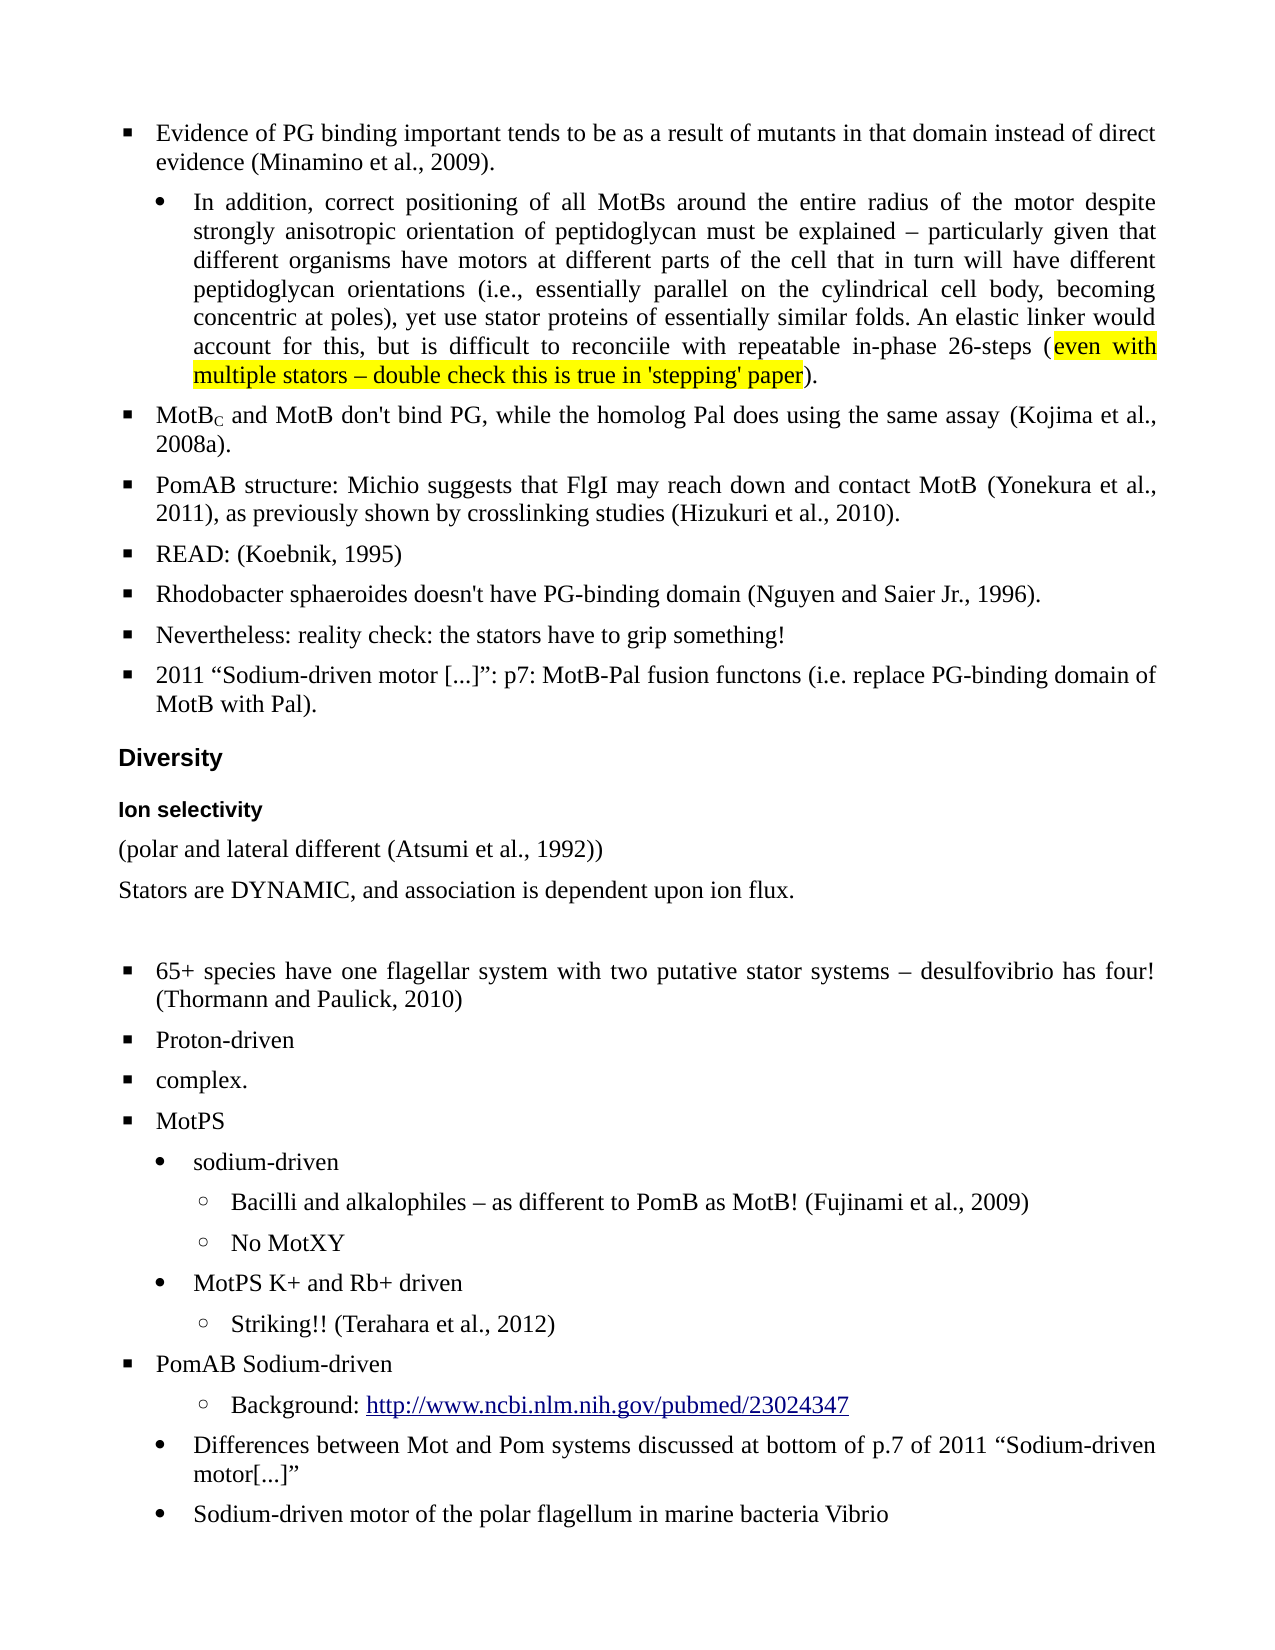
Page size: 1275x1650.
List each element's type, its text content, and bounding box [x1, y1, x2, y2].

list 2011 “Sodium-driven motor [...]”: p7: MotB-Pal fusion functons (i.e. replace PG-binding domain of MotB with Pal). [118, 661, 1157, 718]
subtitle Ion selectivity [118, 797, 1157, 822]
list MotPS K+ and Rb+ driven [156, 1268, 1157, 1297]
text (polar and lateral different (Atsumi et al., 1992)) [118, 834, 1157, 863]
list Evidence of PG binding important tends to be as a result of mutants in that domain instead of direct evidence (Minamino et al., 2009). [118, 118, 1157, 176]
list sodium-driven [156, 1147, 1157, 1175]
list READ: (Koebnik, 1995) [118, 539, 1157, 568]
list Proton-driven [118, 1025, 1157, 1054]
list 65+ species have one flagellar system with two putative stator systems – desulfovibrio has four! (Thormann and Paulick, 2010) [118, 956, 1157, 1013]
list Striking!! (Terahara et al., 2012) [193, 1309, 1157, 1337]
list MotBC and MotB don't bind PG, while the homolog Pal does using the same assay (Kojima et al., 2008a). [118, 400, 1157, 458]
list MotPS [118, 1106, 1157, 1135]
subtitle Diversity [118, 743, 1157, 772]
list In addition, correct positioning of all MotBs around the entire radius of the motor despite strongly anisotropic orientation of peptidoglycan must be explained – particularly given that different organisms have motors at different parts of the cell that in turn will have different peptidoglycan orientations (i.e., essentially parallel on the cylindrical cell body, becoming concentric at poles), yet use stator proteins of essentially similar folds. An elastic linker would account for this, but is difficult to reconciile with repeatable in-phase 26-steps (even with multiple stators – double check this is true in 'stepping' paper). [156, 187, 1157, 389]
list Rhodobacter sphaeroides doesn't have PG-binding domain (Nguyen and Saier Jr., 1996). [118, 579, 1157, 608]
list Bacilli and alkalophiles – as different to PomB as MotB! (Fujinami et al., 2009) [193, 1187, 1157, 1216]
text Stators are DYNAMIC, and association is dependent upon ion flux. [118, 875, 1157, 903]
list PomAB Sodium-driven [118, 1349, 1157, 1378]
list Sodium‐driven motor of the polar flagellum in marine bacteria Vibrio [156, 1499, 1157, 1528]
list PomAB structure: Michio suggests that FlgI may reach down and contact MotB (Yonekura et al., 2011), as previously shown by crosslinking studies (Hizukuri et al., 2010). [118, 470, 1157, 527]
list complex. [118, 1066, 1157, 1094]
list Nevertheless: reality check: the stators have to grip something! [118, 620, 1157, 649]
list Background: http://www.ncbi.nlm.nih.gov/pubmed/23024347 [193, 1390, 1157, 1418]
list Differences between Mot and Pom systems discussed at bottom of p.7 of 2011 “Sodium-driven motor[...]” [156, 1430, 1157, 1488]
list No MotXY [193, 1228, 1157, 1256]
